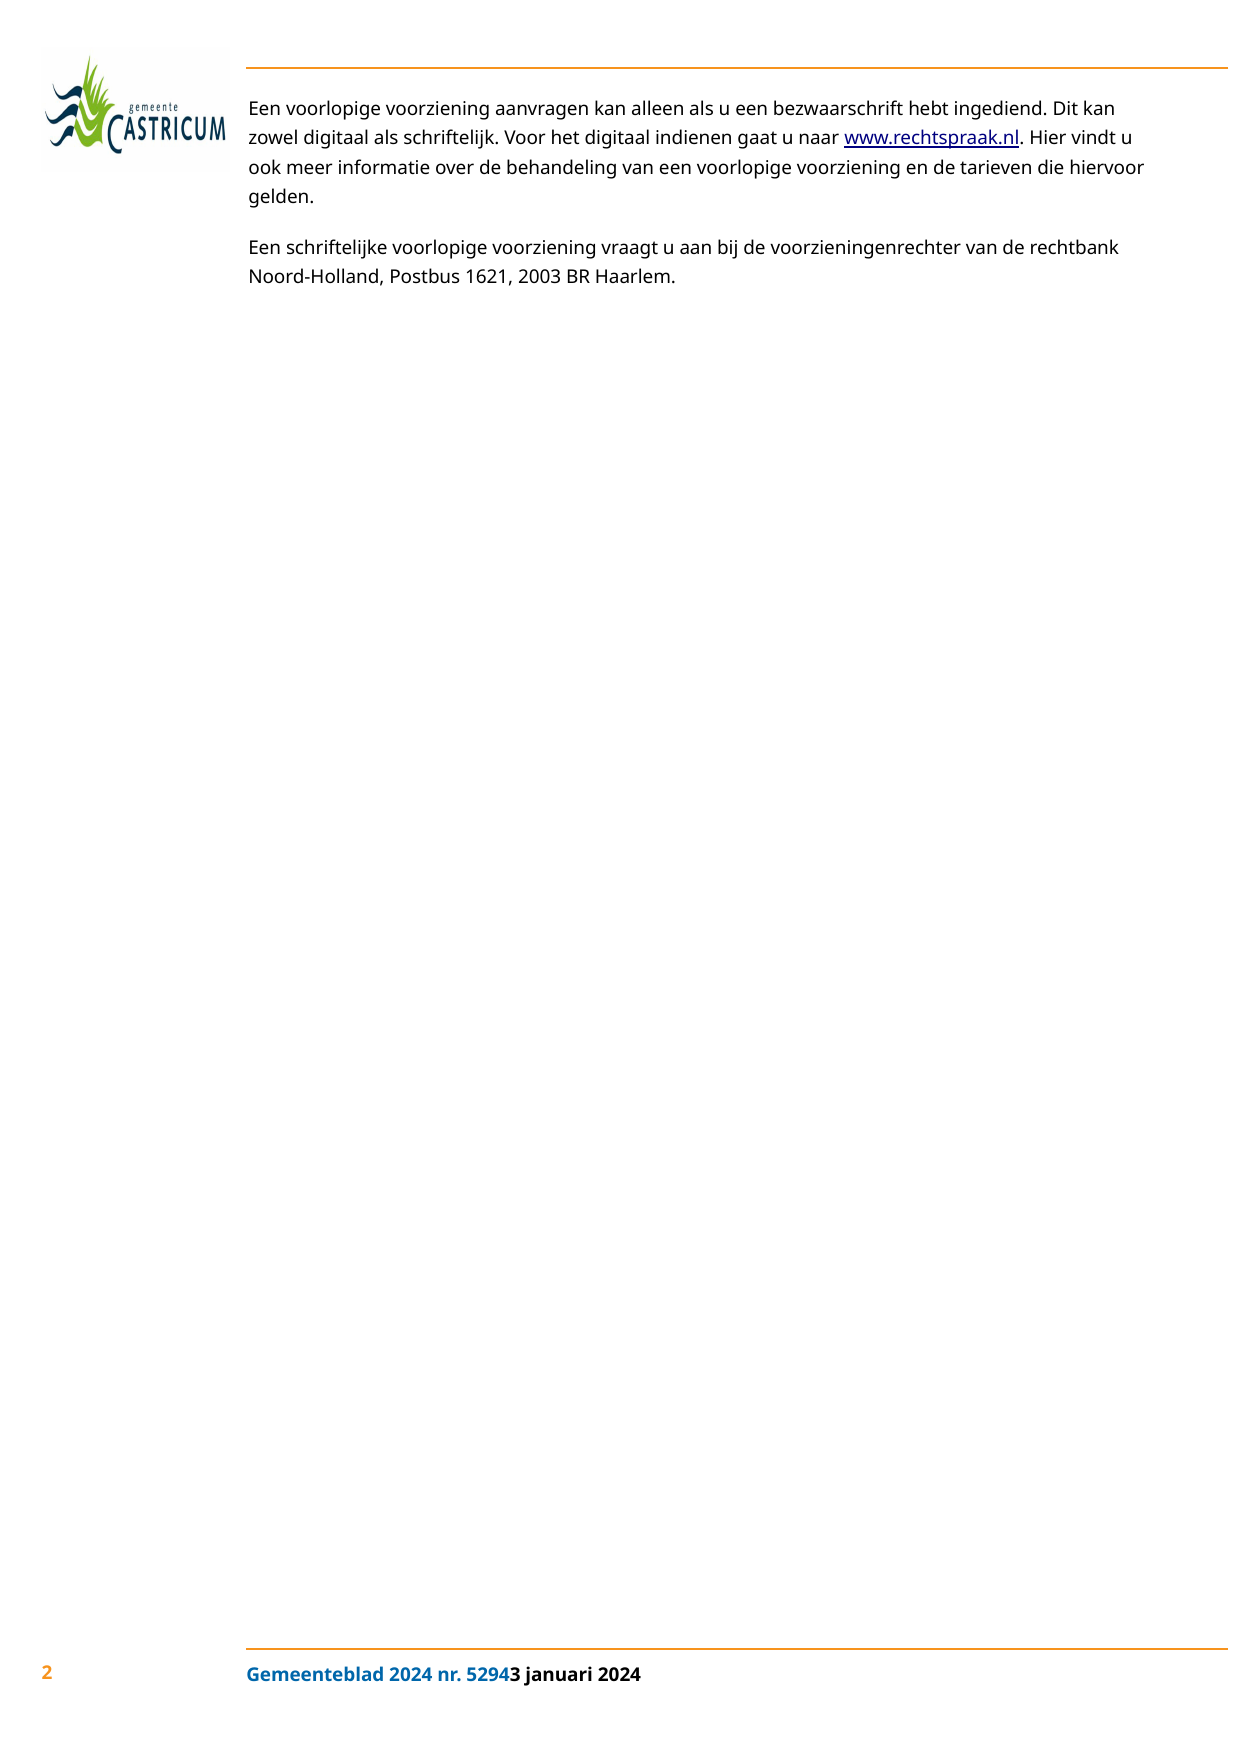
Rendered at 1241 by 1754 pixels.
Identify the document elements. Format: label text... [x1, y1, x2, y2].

text Een voorlopige voorziening aanvragen kan alleen als u een bezwaarschrift hebt ingediend. Dit kan zowel digitaal als schriftelijk. Voor het digitaal indienen gaat u naar www.rechtspraak.nl. Hier vindt u ook meer informatie over de behandeling van een voorlopige voorziening en de tarieven die hiervoor gelden. [248, 95, 1152, 209]
picture [41, 47, 231, 172]
text Een schriftelijke voorlopige voorziening vraagt u aan bij de voorzieningenrechter van de rechtbank Noord-Holland, Postbus 1621, 2003 BR Haarlem. [248, 234, 1152, 289]
